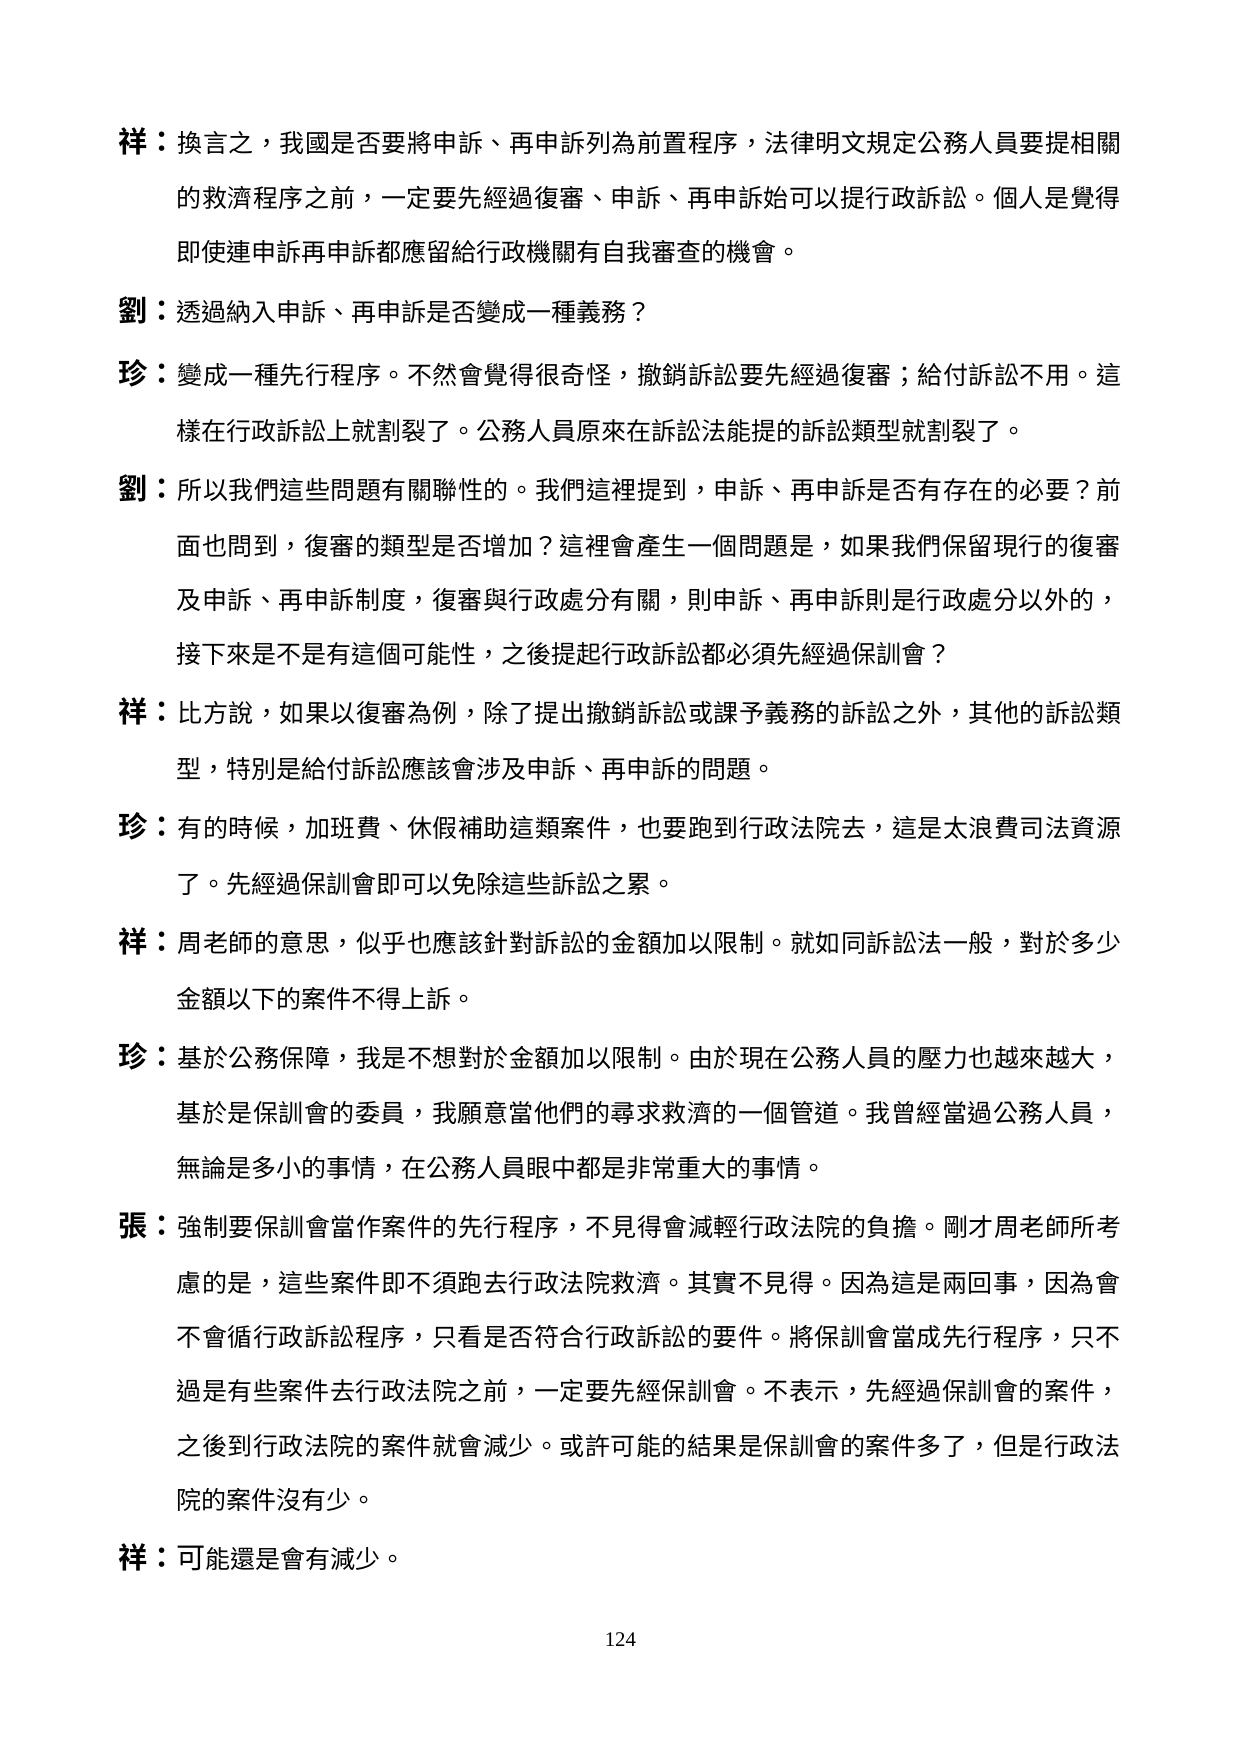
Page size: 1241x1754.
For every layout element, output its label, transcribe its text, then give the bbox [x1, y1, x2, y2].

text 祥：可能還是會有減少。 [118, 1535, 1122, 1577]
text 祥：比方說，如果以復審為例，除了提出撤銷訴訟或課予義務的訴訟之外，其他的訴訟類型，特別是給付訴訟應該會涉及申訴、再申訴的問題。 [118, 689, 1122, 786]
text 珍：變成一種先行程序。不然會覺得很奇怪，撤銷訴訟要先經過復審；給付訴訟不用。這樣在行政訴訟上就割裂了。公務人員原來在訴訟法能提的訴訟類型就割裂了。 [118, 351, 1122, 447]
text 祥：換言之，我國是否要將申訴、再申訴列為前置程序，法律明文規定公務人員要提相關的救濟程序之前，一定要先經過復審、申訴、再申訴始可以提行政訴訟。個人是覺得即使連申訴再申訴都應留給行政機關有自我審查的機會。 [118, 118, 1122, 269]
text 劉：透過納入申訴、再申訴是否變成一種義務？ [118, 287, 1122, 329]
text 珍：有的時候，加班費、休假補助這類案件，也要跑到行政法院去，這是太浪費司法資源了。先經過保訓會即可以免除這些訴訟之累。 [118, 804, 1122, 901]
text 劉：所以我們這些問題有關聯性的。我們這裡提到，申訴、再申訴是否有存在的必要？前面也問到，復審的類型是否增加？這裡會產生一個問題是，如果我們保留現行的復審及申訴、再申訴制度，復審與行政處分有關，則申訴、再申訴則是行政處分以外的，接下來是不是有這個可能性，之後提起行政訴訟都必須先經過保訓會？ [118, 466, 1122, 671]
text 祥：周老師的意思，似乎也應該針對訴訟的金額加以限制。就如同訴訟法一般，對於多少金額以下的案件不得上訴。 [118, 919, 1122, 1015]
text 珍：基於公務保障，我是不想對於金額加以限制。由於現在公務人員的壓力也越來越大，基於是保訓會的委員，我願意當他們的尋求救濟的一個管道。我曾經當過公務人員，無論是多小的事情，在公務人員眼中都是非常重大的事情。 [118, 1033, 1122, 1184]
text 張：強制要保訓會當作案件的先行程序，不見得會減輕行政法院的負擔。剛才周老師所考慮的是，這些案件即不須跑去行政法院救濟。其實不見得。因為這是兩回事，因為會不會循行政訴訟程序，只看是否符合行政訴訟的要件。將保訓會當成先行程序，只不過是有些案件去行政法院之前，一定要先經保訓會。不表示，先經過保訓會的案件，之後到行政法院的案件就會減少。或許可能的結果是保訓會的案件多了，但是行政法院的案件沒有少。 [118, 1203, 1122, 1517]
